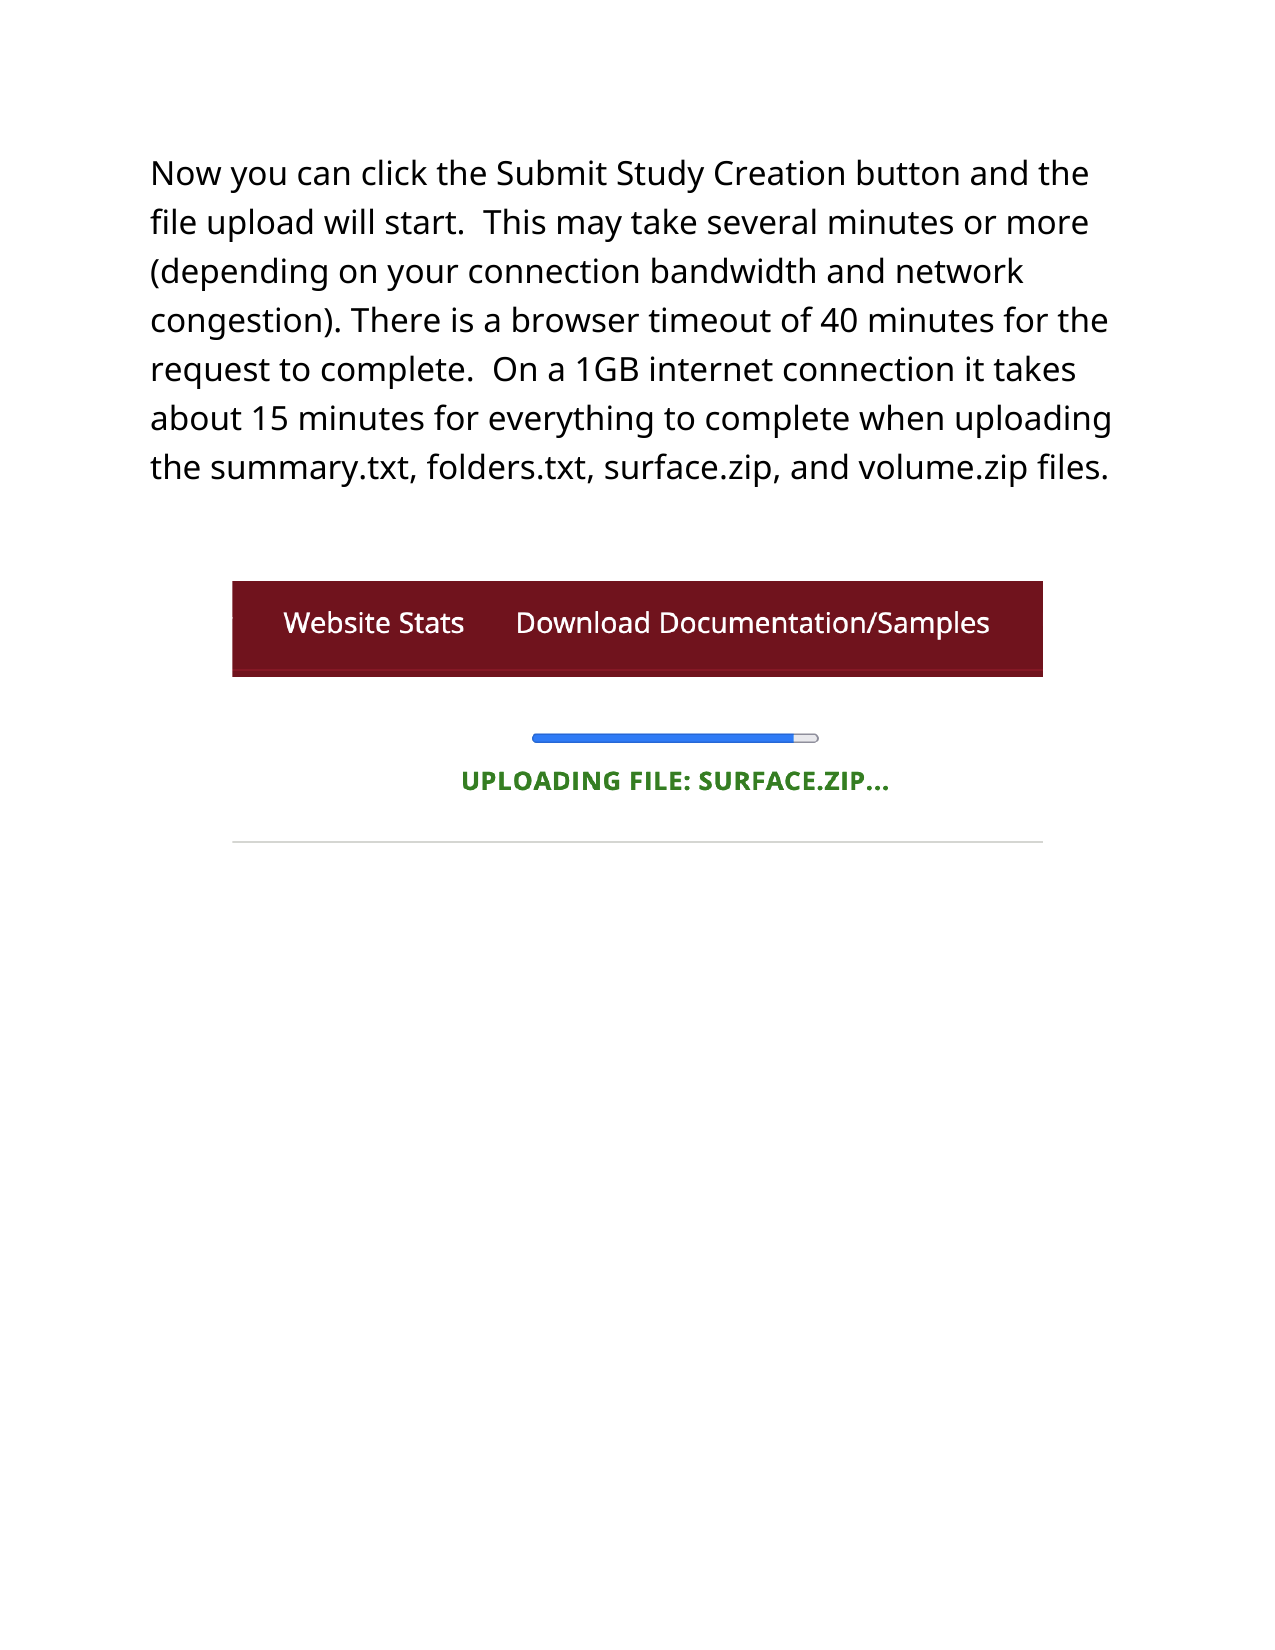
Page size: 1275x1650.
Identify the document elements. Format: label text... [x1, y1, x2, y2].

text Now you can click the Submit Study Creation button and the file upload will start. This may take several minutes or more (depending on your connection bandwidth and network congestion). There is a browser timeout of 40 minutes for the request to complete. On a 1GB internet connection it takes about 15 minutes for everything to complete when uploading the summary.txt, folders.txt, surface.zip, and volume.zip files. [150, 150, 1125, 489]
picture [232, 581, 1043, 871]
